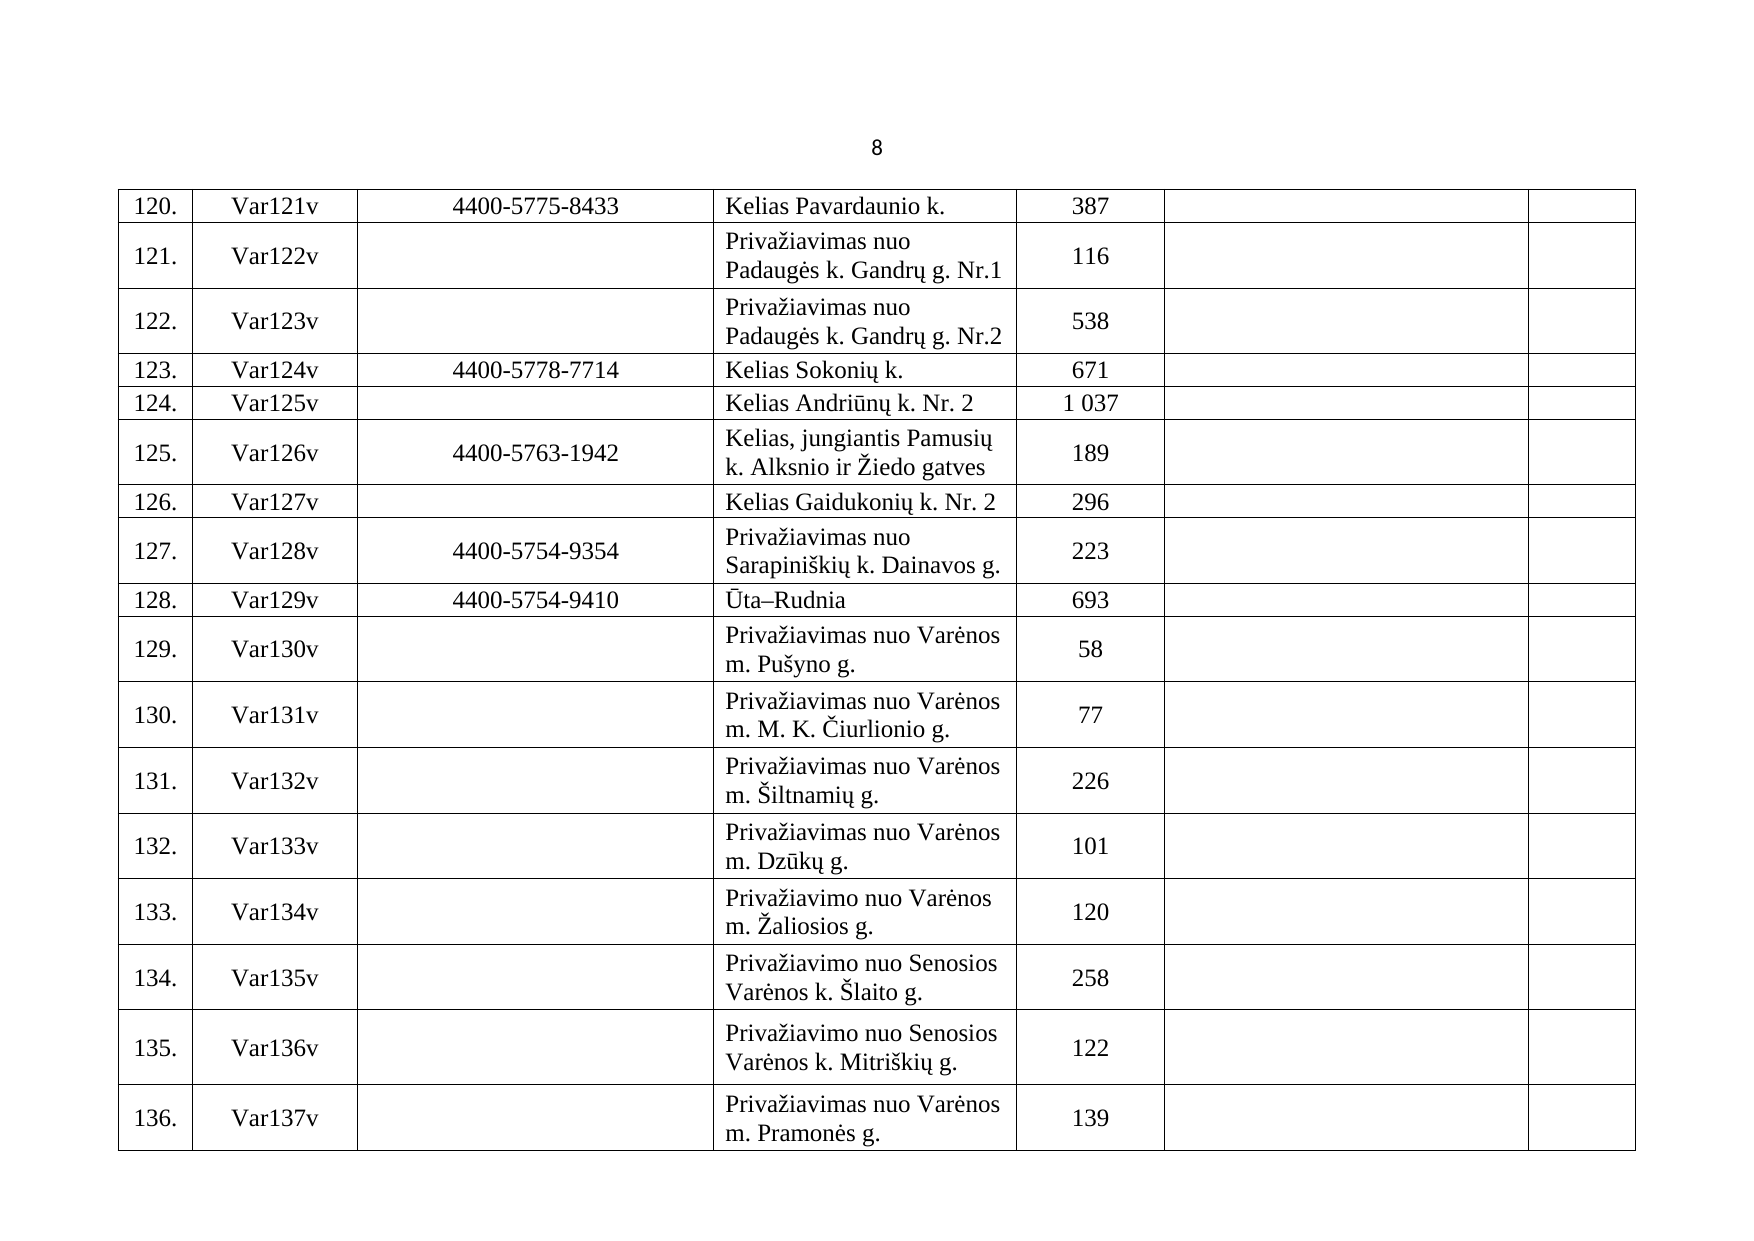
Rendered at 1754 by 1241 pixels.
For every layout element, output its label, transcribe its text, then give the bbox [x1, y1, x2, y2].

table_cell [358, 682, 713, 747]
table_cell Privažiavimas nuo Varėnos m. M. K. Čiurlionio g. [714, 682, 1016, 747]
table_cell Var131v [193, 682, 357, 747]
table_cell 77 [1017, 682, 1164, 747]
table_cell Var130v [193, 617, 357, 681]
table_cell 125. [119, 420, 192, 484]
table_cell Privažiavimo nuo Varėnos m. Žaliosios g. [714, 879, 1016, 944]
table_cell Privažiavimo nuo Senosios Varėnos k. Mitriškių g. [714, 1010, 1016, 1084]
table_cell 387 [1017, 190, 1164, 222]
table_cell Var136v [193, 1010, 357, 1084]
table_cell 693 [1017, 584, 1164, 616]
table_cell 4400-5754-9410 [358, 584, 713, 616]
table_cell Privažiavimas nuo Varėnos m. Pramonės g. [714, 1085, 1016, 1150]
table_cell [1165, 682, 1528, 747]
table_cell [358, 748, 713, 812]
table_cell [1165, 223, 1528, 287]
table_cell Privažiavimas nuo Varėnos m. Šiltnamių g. [714, 748, 1016, 812]
table_cell 296 [1017, 485, 1164, 517]
table_cell [1165, 354, 1528, 386]
table_cell [1165, 945, 1528, 1009]
table_cell Var132v [193, 748, 357, 812]
table_cell Var121v [193, 190, 357, 222]
table_cell [358, 387, 713, 419]
table_cell 134. [119, 945, 192, 1009]
table_cell [358, 617, 713, 681]
table_cell Privažiavimo nuo Senosios Varėnos k. Šlaito g. [714, 945, 1016, 1009]
table_cell 135. [119, 1010, 192, 1084]
table_cell Kelias Gaidukonių k. Nr. 2 [714, 485, 1016, 517]
table_cell [1165, 387, 1528, 419]
table_cell [1165, 190, 1528, 222]
table_cell [1165, 1085, 1528, 1150]
table_cell 101 [1017, 814, 1164, 878]
table_cell [358, 1085, 713, 1150]
table_cell 129. [119, 617, 192, 681]
table_cell [1165, 748, 1528, 812]
table_cell 4400-5754-9354 [358, 518, 713, 583]
table_cell 258 [1017, 945, 1164, 1009]
table_cell [358, 1010, 713, 1084]
table_cell 132. [119, 814, 192, 878]
table_cell 136. [119, 1085, 192, 1150]
table_cell 120. [119, 190, 192, 222]
table_cell 58 [1017, 617, 1164, 681]
table_cell Var133v [193, 814, 357, 878]
table_cell Privažiavimas nuo Varėnos m. Pušyno g. [714, 617, 1016, 681]
table_cell 122 [1017, 1010, 1164, 1084]
table_cell Var124v [193, 354, 357, 386]
table_cell 4400-5775-8433 [358, 190, 713, 222]
table_cell [1529, 945, 1635, 1009]
table_cell [358, 879, 713, 944]
table_cell [1529, 682, 1635, 747]
table_cell [1165, 485, 1528, 517]
table_cell [358, 945, 713, 1009]
table_cell 116 [1017, 223, 1164, 287]
table_cell 126. [119, 485, 192, 517]
table_cell Privažiavimas nuo Padaugės k. Gandrų g. Nr.1 [714, 223, 1016, 287]
table_cell [1165, 1010, 1528, 1084]
table_cell [1165, 289, 1528, 353]
table_cell 123. [119, 354, 192, 386]
table_cell Ūta–Rudnia [714, 584, 1016, 616]
table_cell Var122v [193, 223, 357, 287]
table_cell [1529, 748, 1635, 812]
table_cell [1165, 518, 1528, 583]
table_cell 120 [1017, 879, 1164, 944]
table_cell [1529, 518, 1635, 583]
table_cell [358, 485, 713, 517]
table_cell 121. [119, 223, 192, 287]
table_cell 127. [119, 518, 192, 583]
table_cell Var128v [193, 518, 357, 583]
table_cell Var127v [193, 485, 357, 517]
table_cell Privažiavimas nuo Sarapiniškių k. Dainavos g. [714, 518, 1016, 583]
table_cell 131. [119, 748, 192, 812]
table_cell Kelias Andriūnų k. Nr. 2 [714, 387, 1016, 419]
table_cell Var129v [193, 584, 357, 616]
table_cell 189 [1017, 420, 1164, 484]
table_cell [358, 814, 713, 878]
table_cell [1529, 354, 1635, 386]
table_cell Var137v [193, 1085, 357, 1150]
table_cell Var126v [193, 420, 357, 484]
table_cell [1165, 584, 1528, 616]
table_cell [1529, 420, 1635, 484]
table_cell Var123v [193, 289, 357, 353]
table_cell 1 037 [1017, 387, 1164, 419]
table_cell [1529, 1010, 1635, 1084]
table_cell Privažiavimas nuo Varėnos m. Dzūkų g. [714, 814, 1016, 878]
table_cell [1165, 420, 1528, 484]
table_cell Var125v [193, 387, 357, 419]
table_cell 130. [119, 682, 192, 747]
table_cell [1529, 485, 1635, 517]
table_cell 4400-5778-7714 [358, 354, 713, 386]
table_cell Var135v [193, 945, 357, 1009]
table_cell [1529, 1085, 1635, 1150]
table_cell [1529, 190, 1635, 222]
table_cell [1529, 814, 1635, 878]
table_cell Kelias Sokonių k. [714, 354, 1016, 386]
table_cell 4400-5763-1942 [358, 420, 713, 484]
table_cell [1529, 879, 1635, 944]
table_cell [358, 223, 713, 287]
table_cell 671 [1017, 354, 1164, 386]
table_cell 133. [119, 879, 192, 944]
table_cell [1529, 584, 1635, 616]
table_cell Privažiavimas nuo Padaugės k. Gandrų g. Nr.2 [714, 289, 1016, 353]
table_cell 226 [1017, 748, 1164, 812]
table_cell 128. [119, 584, 192, 616]
table_cell 538 [1017, 289, 1164, 353]
table_cell 223 [1017, 518, 1164, 583]
table_cell [358, 289, 713, 353]
table_cell 139 [1017, 1085, 1164, 1150]
table_cell [1165, 617, 1528, 681]
table_cell 122. [119, 289, 192, 353]
table_cell [1165, 879, 1528, 944]
table_cell [1165, 814, 1528, 878]
table_cell [1529, 223, 1635, 287]
table_cell Kelias, jungiantis Pamusių k. Alksnio ir Žiedo gatves [714, 420, 1016, 484]
table_cell 124. [119, 387, 192, 419]
table_cell [1529, 617, 1635, 681]
table_cell Kelias Pavardaunio k. [714, 190, 1016, 222]
table_cell Var134v [193, 879, 357, 944]
table_cell [1529, 289, 1635, 353]
table_cell [1529, 387, 1635, 419]
